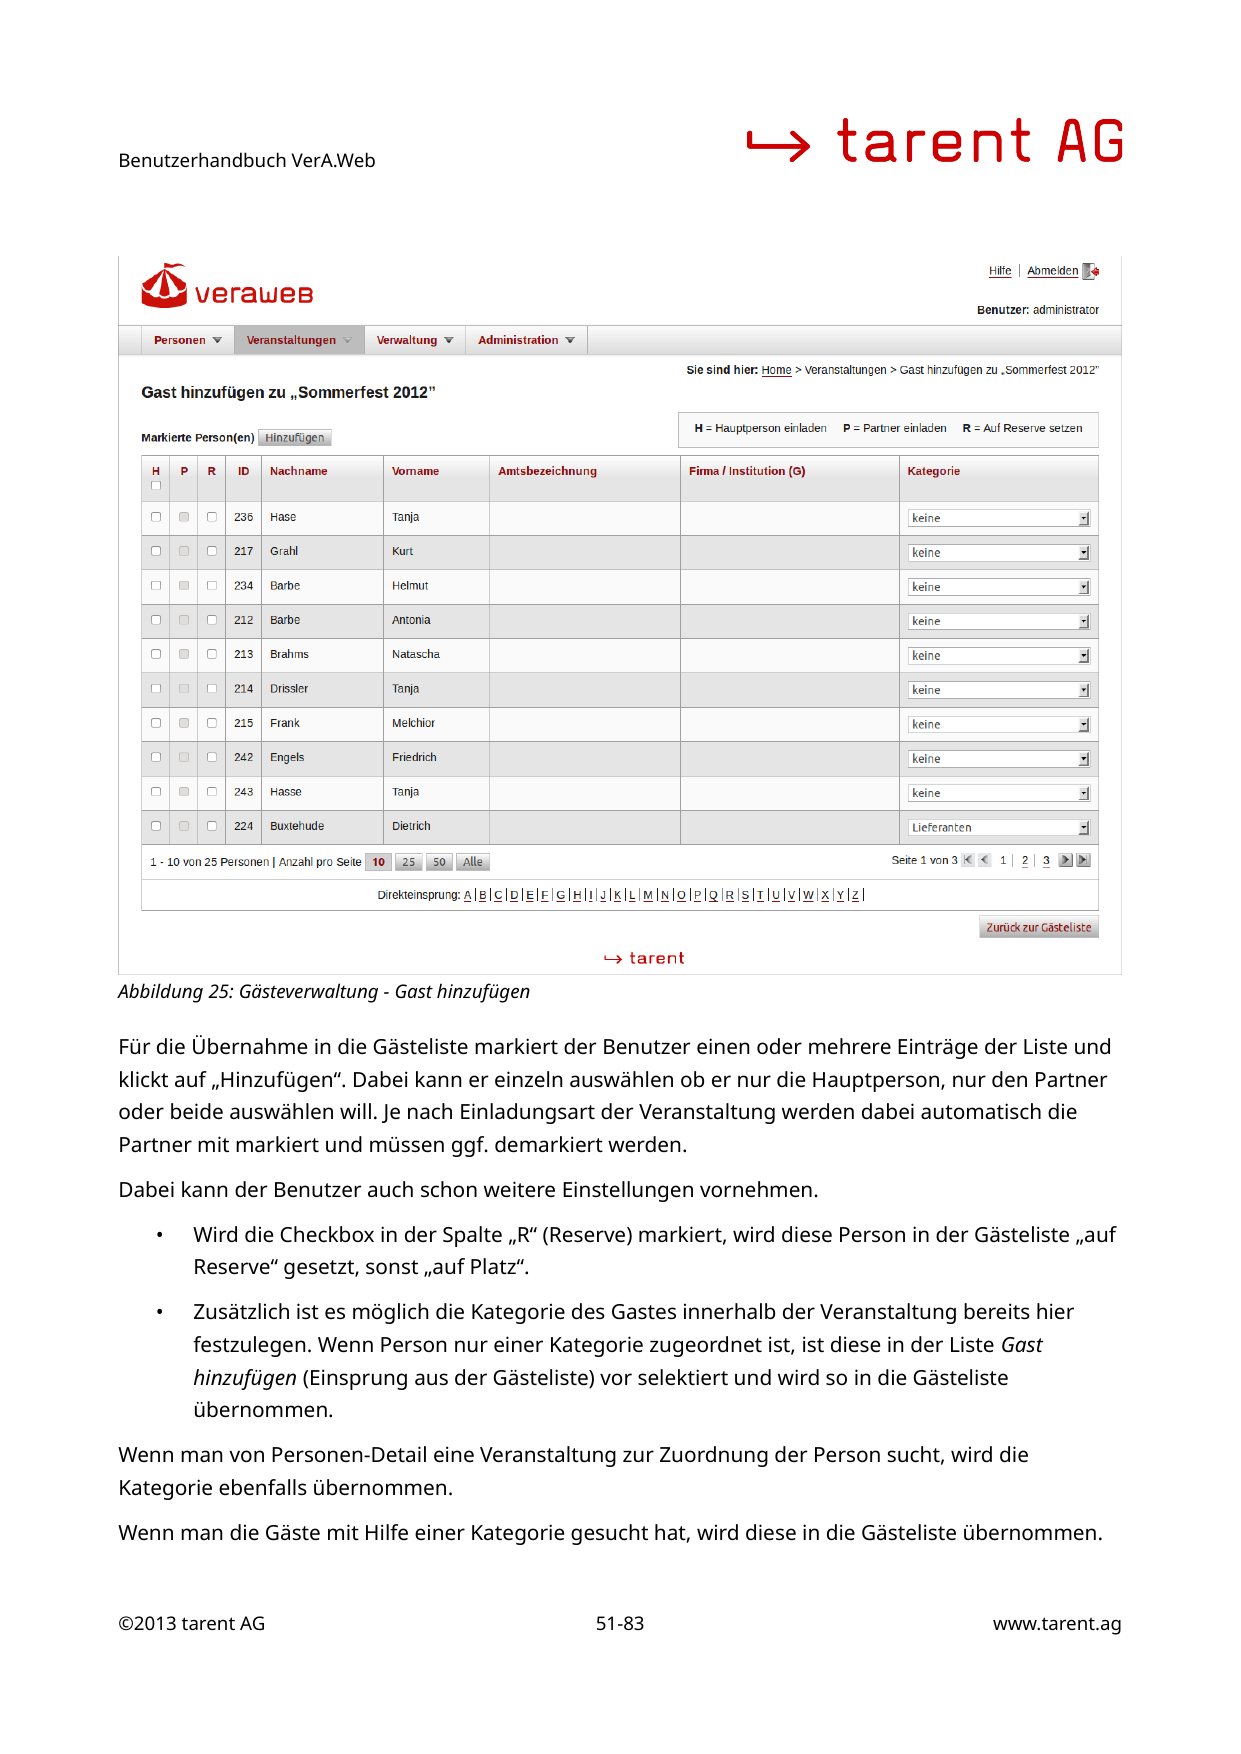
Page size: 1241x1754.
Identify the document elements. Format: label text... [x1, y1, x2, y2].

text Für die Übernahme in die Gästeliste markiert der Benutzer einen oder mehrere Einträge der Liste und klickt auf „Hinzufügen“. Dabei kann er einzeln auswählen ob er nur die Hauptperson, nur den Partner oder beide auswählen will. Je nach Einladungsart der Veranstaltung werden dabei automatisch die Partner mit markiert und müssen ggf. demarkiert werden. [118, 1004, 1122, 1158]
list Wird die Checkbox in der Spalte „R“ (Reserve) markiert, wird diese Person in der Gästeliste „auf Reserve“ gesetzt, sonst „auf Platz“. [156, 1220, 1122, 1281]
text Wenn man die Gäste mit Hilfe einer Kategorie gesucht hat, wird diese in die Gästeliste übernommen. [118, 1518, 1122, 1546]
text [118, 232, 1122, 256]
text Wenn man von Personen-Detail eine Veranstaltung zur Zuordnung der Person sucht, wird die Kategorie ebenfalls übernommen. [118, 1440, 1122, 1501]
list Zusätzlich ist es möglich die Kategorie des Gastes innerhalb der Veranstaltung bereits hier festzulegen. Wenn Person nur einer Kategorie zugeordnet ist, ist diese in der Liste Gast hinzufügen (Einsprung aus der Gästeliste) vor selektiert und wird so in die Gästeliste übernommen. [156, 1297, 1122, 1424]
picture [118, 256, 1122, 975]
picture [747, 118, 1123, 162]
text Dabei kann der Benutzer auch schon weitere Einstellungen vornehmen. [118, 1175, 1122, 1203]
text Abbildung 25: Gästeverwaltung - Gast hinzufügen [118, 975, 1122, 1004]
